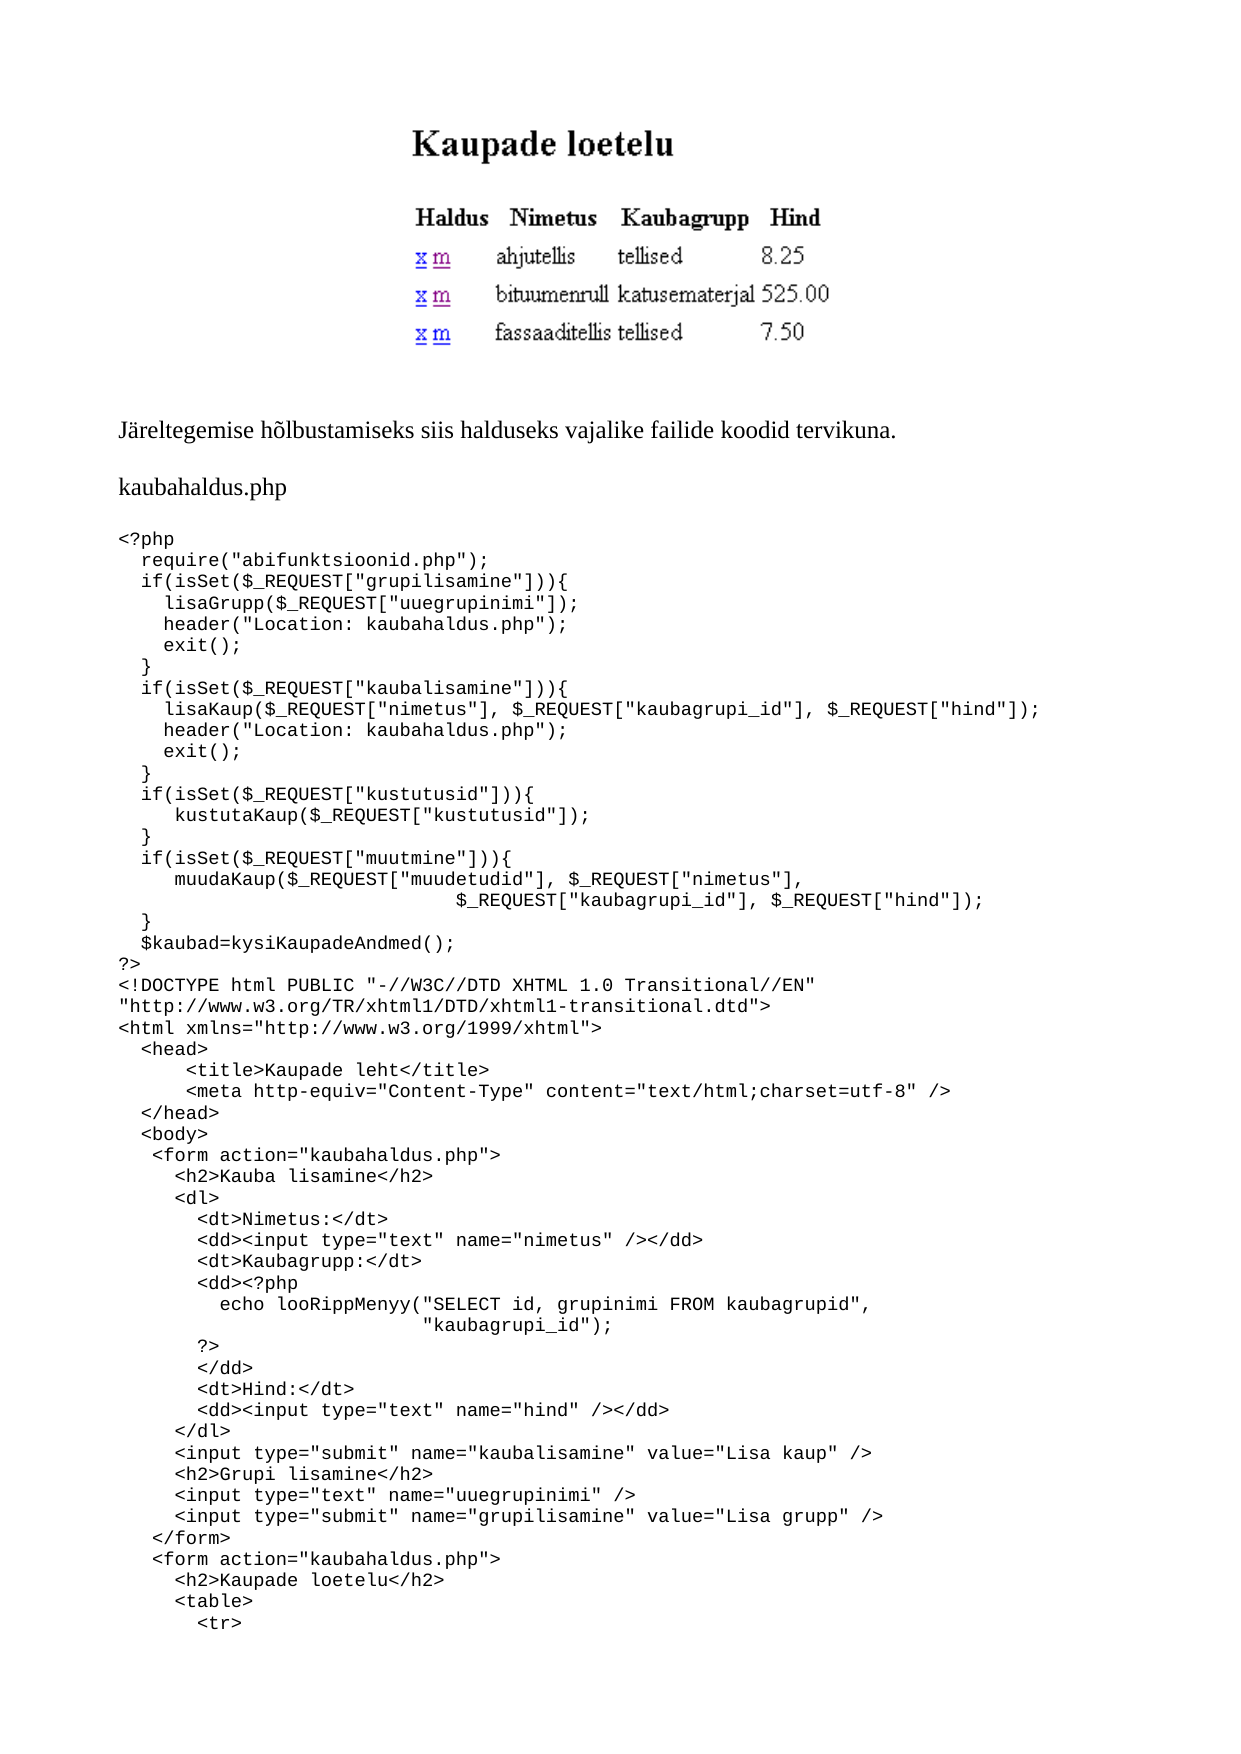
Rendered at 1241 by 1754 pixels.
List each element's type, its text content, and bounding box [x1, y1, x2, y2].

text <head> [118, 1040, 1122, 1061]
text <html xmlns="http://www.w3.org/1999/xhtml"> [118, 1018, 1122, 1040]
text header("Location: kaubahaldus.php"); [118, 721, 1122, 742]
text exit(); [118, 636, 1122, 657]
text muudaKaup($_REQUEST["muudetudid"], $_REQUEST["nimetus"], [118, 870, 1122, 891]
text <title>Kaupade leht</title> [118, 1061, 1122, 1082]
text <form action="kaubahaldus.php"> [118, 1550, 1122, 1571]
text <!DOCTYPE html PUBLIC "-//W3C//DTD XHTML 1.0 Transitional//EN" [118, 976, 1122, 997]
text <h2>Kaupade loetelu</h2> [118, 1571, 1122, 1592]
text <dt>Nimetus:</dt> [118, 1210, 1122, 1231]
text if(isSet($_REQUEST["kustutusid"])){ [118, 785, 1122, 806]
text kaubahaldus.php [118, 472, 1122, 501]
text require("abifunktsioonid.php"); [118, 551, 1122, 572]
text <dt>Hind:</dt> [118, 1380, 1122, 1401]
text ?> [118, 1337, 1122, 1358]
text <input type="submit" name="kaubalisamine" value="Lisa kaup" /> [118, 1443, 1122, 1465]
text exit(); [118, 742, 1122, 763]
text <meta http-equiv="Content-Type" content="text/html;charset=utf-8" /> [118, 1082, 1122, 1103]
text } [118, 827, 1122, 848]
text kustutaKaup($_REQUEST["kustutusid"]); [118, 806, 1122, 827]
text <dd><?php [118, 1273, 1122, 1295]
text Järeltegemise hõlbustamiseks siis halduseks vajalike failide koodid tervikuna. [118, 415, 1122, 443]
text <h2>Kauba lisamine</h2> [118, 1167, 1122, 1188]
text if(isSet($_REQUEST["grupilisamine"])){ [118, 572, 1122, 593]
text <?php [118, 530, 1122, 551]
text } [118, 763, 1122, 785]
text echo looRippMenyy("SELECT id, grupinimi FROM kaubagrupid", [118, 1295, 1122, 1316]
text $kaubad=kysiKaupadeAndmed(); [118, 933, 1122, 955]
text } [118, 912, 1122, 933]
text <dl> [118, 1188, 1122, 1210]
text if(isSet($_REQUEST["kaubalisamine"])){ [118, 678, 1122, 700]
text <dt>Kaubagrupp:</dt> [118, 1252, 1122, 1273]
text header("Location: kaubahaldus.php"); [118, 615, 1122, 636]
text ?> [118, 955, 1122, 976]
text "http://www.w3.org/TR/xhtml1/DTD/xhtml1-transitional.dtd"> [118, 997, 1122, 1018]
text <input type="text" name="uuegrupinimi" /> [118, 1486, 1122, 1507]
text </dl> [118, 1422, 1122, 1443]
text $_REQUEST["kaubagrupi_id"], $_REQUEST["hind"]); [118, 891, 1122, 912]
text lisaGrupp($_REQUEST["uuegrupinimi"]); [118, 593, 1122, 615]
text <h2>Grupi lisamine</h2> [118, 1465, 1122, 1486]
text </head> [118, 1103, 1122, 1125]
text </form> [118, 1528, 1122, 1550]
text <tr> [118, 1613, 1122, 1635]
text lisaKaup($_REQUEST["nimetus"], $_REQUEST["kaubagrupi_id"], $_REQUEST["hind"]); [118, 700, 1122, 721]
text <input type="submit" name="grupilisamine" value="Lisa grupp" /> [118, 1507, 1122, 1528]
text "kaubagrupi_id"); [118, 1316, 1122, 1337]
text <table> [118, 1592, 1122, 1613]
text <dd><input type="text" name="nimetus" /></dd> [118, 1231, 1122, 1252]
text <body> [118, 1125, 1122, 1146]
text if(isSet($_REQUEST["muutmine"])){ [118, 848, 1122, 870]
text } [118, 657, 1122, 678]
text <form action="kaubahaldus.php"> [118, 1146, 1122, 1167]
text <dd><input type="text" name="hind" /></dd> [118, 1401, 1122, 1422]
text </dd> [118, 1358, 1122, 1380]
